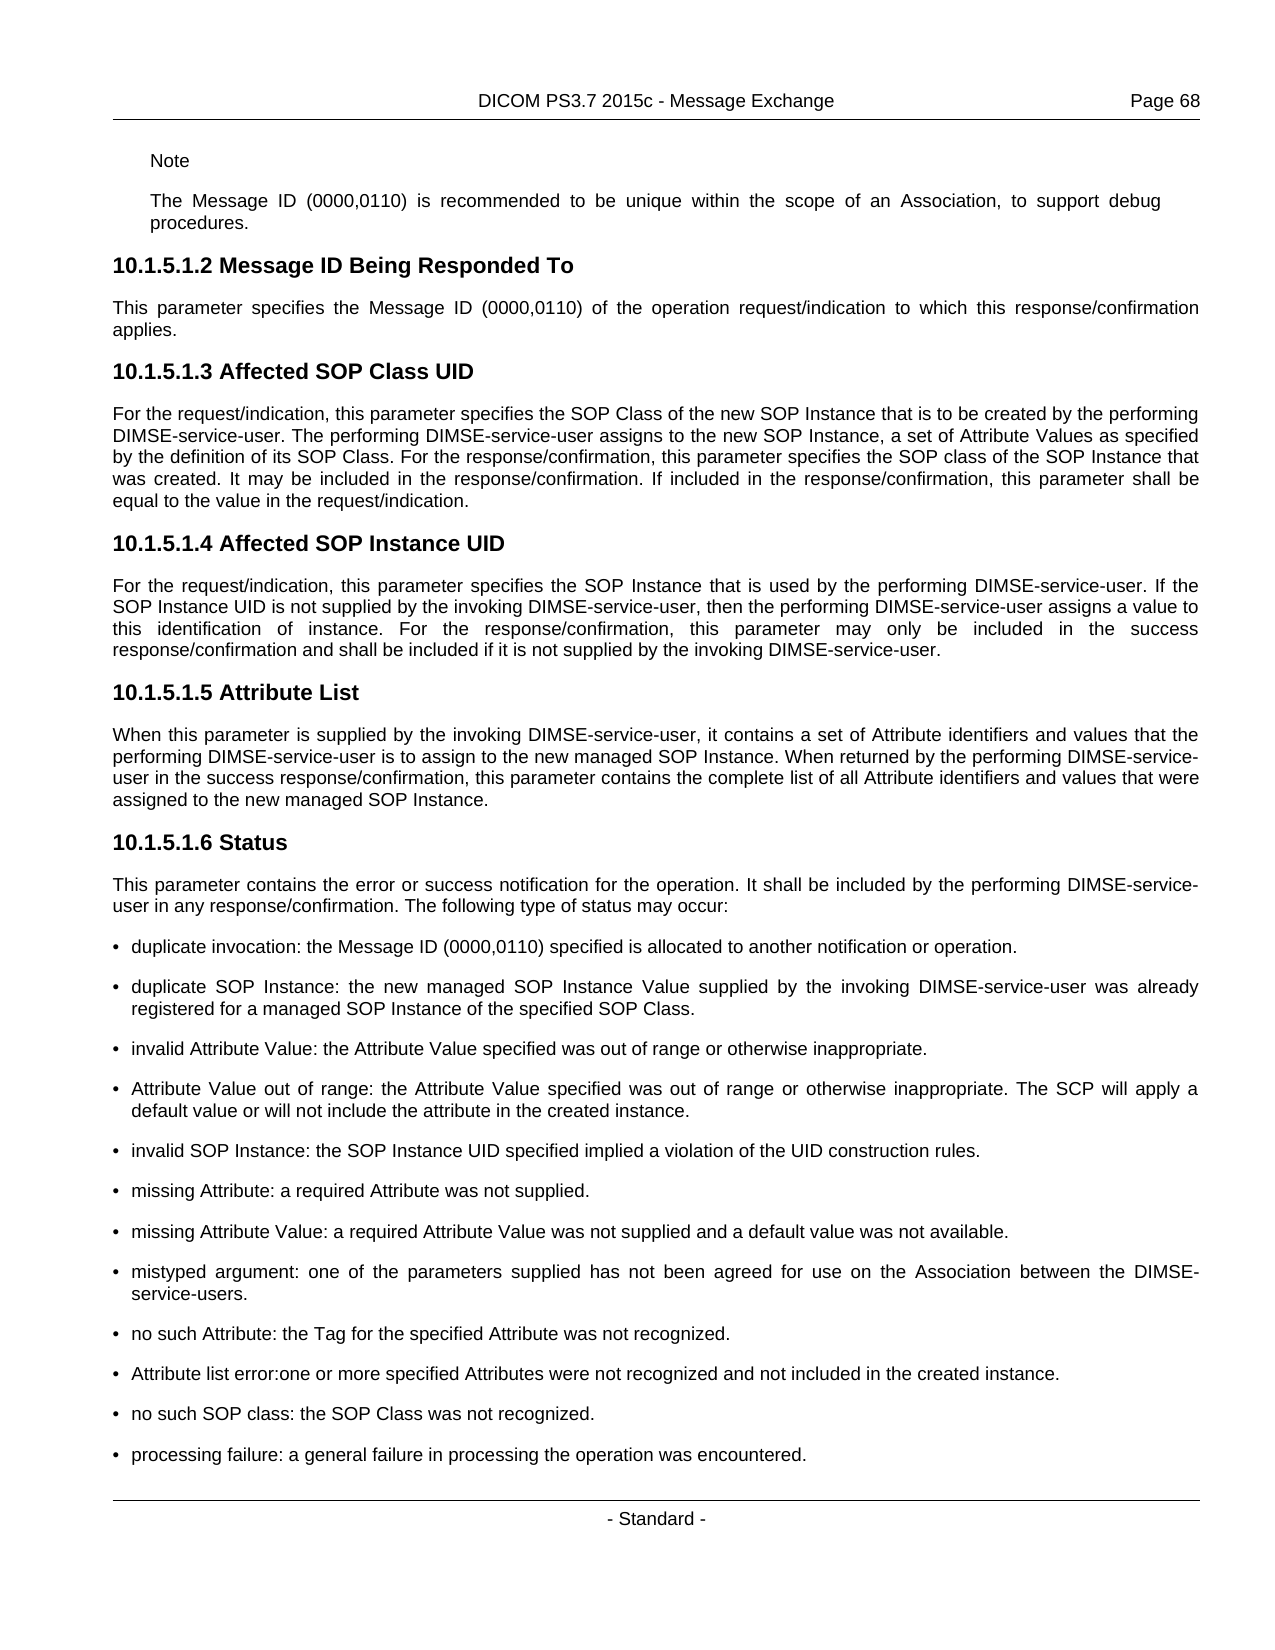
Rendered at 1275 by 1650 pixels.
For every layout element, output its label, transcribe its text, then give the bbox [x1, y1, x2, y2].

list Attribute Value out of range: the Attribute Value specified was out of range or otherwise inappropriate. The SCP will apply a default value or will not include the attribute in the created instance. [112, 1078, 1200, 1121]
text The Message ID (0000,0110) is recommended to be unique within the scope of an Association, to support debug procedures. [150, 190, 1162, 233]
list missing Attribute Value: a required Attribute Value was not supplied and a default value was not available. [112, 1220, 1200, 1242]
text 10.1.5.1.5 Attribute List [112, 679, 1200, 705]
text This parameter specifies the Message ID (0000,0110) of the operation request/indication to which this response/confirmation applies. [112, 297, 1200, 340]
list no such Attribute: the Tag for the specified Attribute was not recognized. [112, 1323, 1200, 1344]
text 10.1.5.1.2 Message ID Being Responded To [112, 252, 1200, 278]
list duplicate SOP Instance: the new managed SOP Instance Value supplied by the invoking DIMSE-service-user was already registered for a managed SOP Instance of the specified SOP Class. [112, 976, 1200, 1019]
text 10.1.5.1.3 Affected SOP Class UID [112, 359, 1200, 384]
text When this parameter is supplied by the invoking DIMSE-service-user, it contains a set of Attribute identifiers and values that the performing DIMSE-service-user is to assign to the new managed SOP Instance. When returned by the performing DIMSE-service-user in the success response/confirmation, this parameter contains the complete list of all Attribute identifiers and values that were assigned to the new managed SOP Instance. [112, 724, 1200, 810]
list invalid Attribute Value: the Attribute Value specified was out of range or otherwise inappropriate. [112, 1038, 1200, 1059]
text Note [150, 150, 1162, 172]
list duplicate invocation: the Message ID (0000,0110) specified is allocated to another notification or operation. [112, 935, 1200, 957]
text This parameter contains the error or success notification for the operation. It shall be included by the performing DIMSE-service-user in any response/confirmation. The following type of status may occur: [112, 873, 1200, 917]
text For the request/indication, this parameter specifies the SOP Class of the new SOP Instance that is to be created by the performing DIMSE-service-user. The performing DIMSE-service-user assigns to the new SOP Instance, a set of Attribute Values as specified by the definition of its SOP Class. For the response/confirmation, this parameter specifies the SOP class of the SOP Instance that was created. It may be included in the response/confirmation. If included in the response/confirmation, this parameter shall be equal to the value in the request/indication. [112, 403, 1200, 511]
list Attribute list error:one or more specified Attributes were not recognized and not included in the created instance. [112, 1363, 1200, 1384]
list missing Attribute: a required Attribute was not supplied. [112, 1180, 1200, 1202]
text For the request/indication, this parameter specifies the SOP Instance that is used by the performing DIMSE-service-user. If the SOP Instance UID is not supplied by the invoking DIMSE-service-user, then the performing DIMSE-service-user assigns a value to this identification of instance. For the response/confirmation, this parameter may only be included in the success response/confirmation and shall be included if it is not supplied by the invoking DIMSE-service-user. [112, 574, 1200, 661]
list invalid SOP Instance: the SOP Instance UID specified implied a violation of the UID construction rules. [112, 1140, 1200, 1161]
text 10.1.5.1.4 Affected SOP Instance UID [112, 530, 1200, 556]
list mistyped argument: one of the parameters supplied has not been agreed for use on the Association between the DIMSE-service-users. [112, 1261, 1200, 1304]
list processing failure: a general failure in processing the operation was encountered. [112, 1443, 1200, 1465]
list no such SOP class: the SOP Class was not recognized. [112, 1403, 1200, 1425]
text 10.1.5.1.6 Status [112, 829, 1200, 855]
